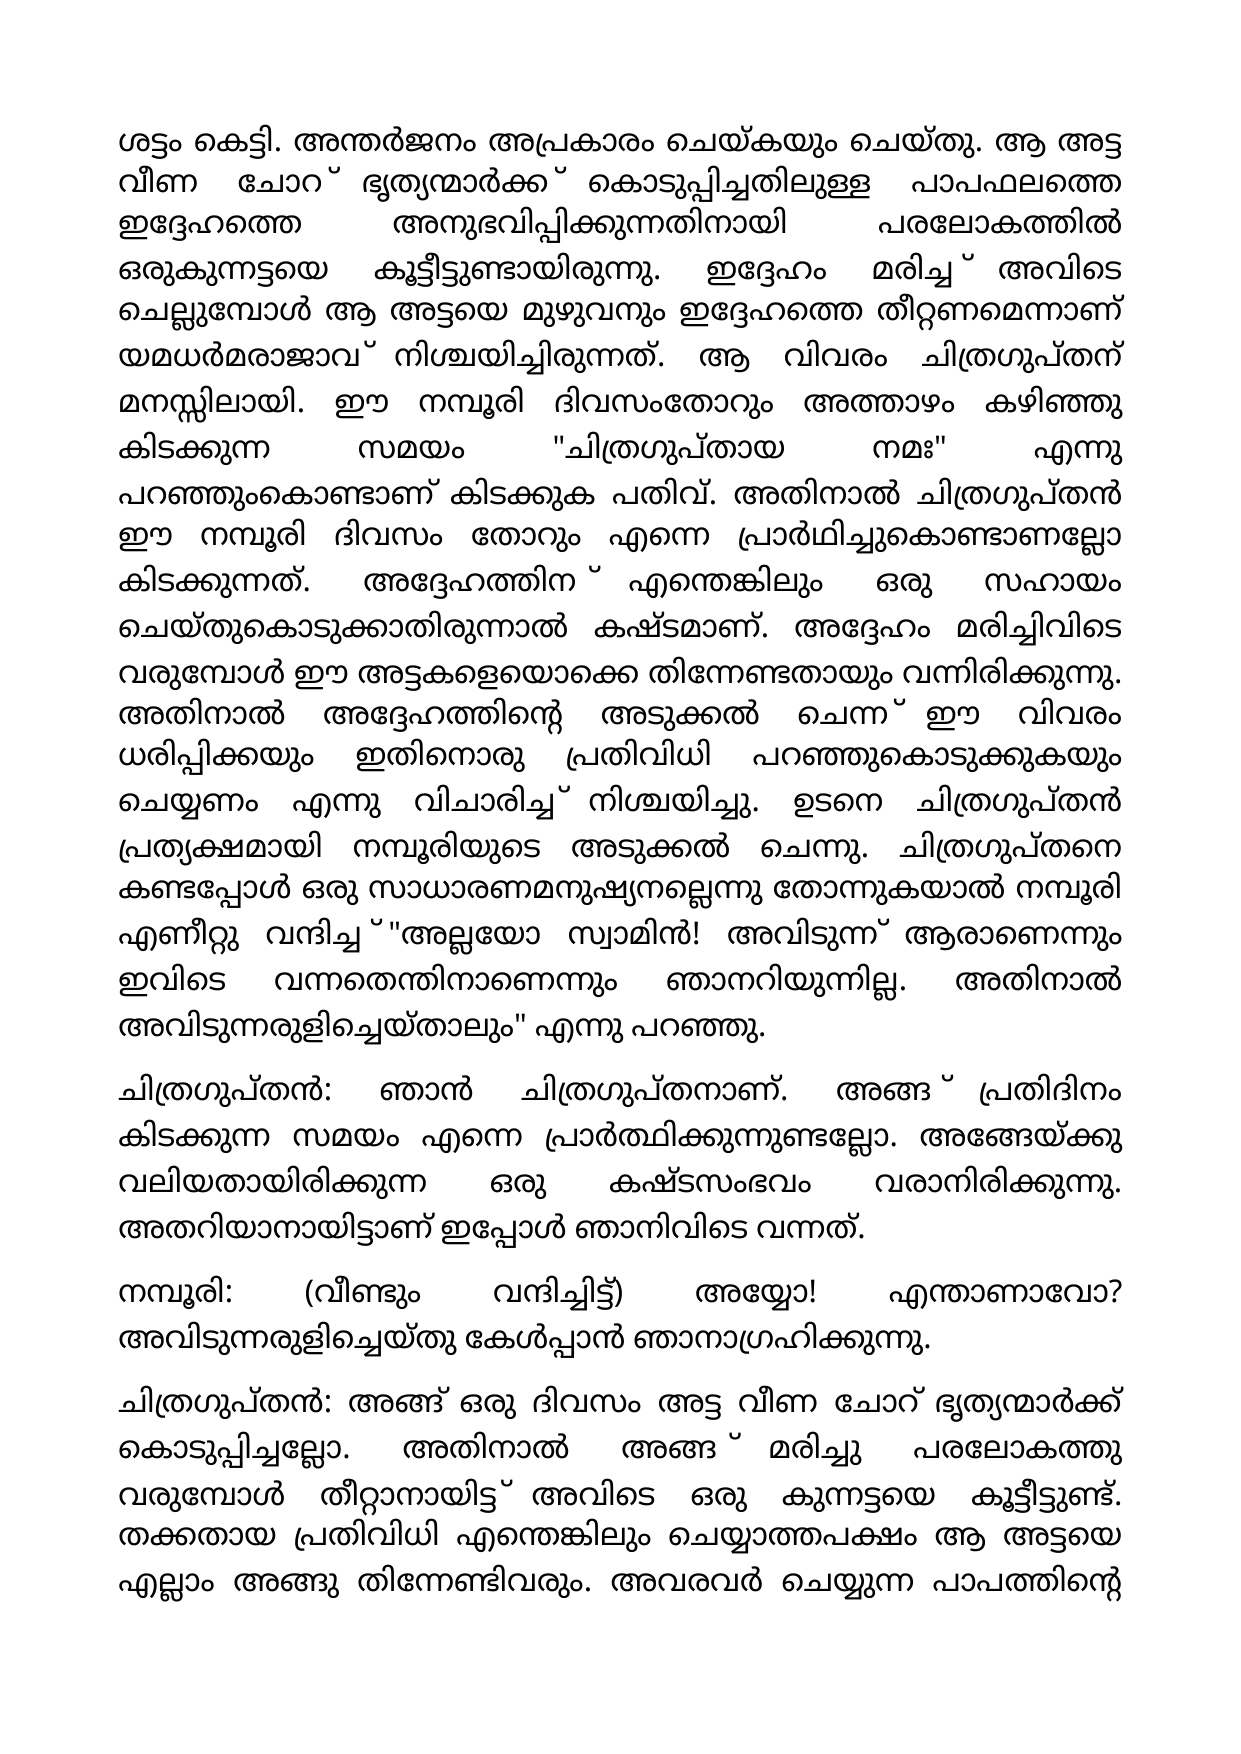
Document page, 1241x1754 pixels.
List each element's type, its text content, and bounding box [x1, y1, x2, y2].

text ശട്ടം കെട്ടി. അന്തർജനം അപ്രകാരം ചെയ്കയും ചെയ്തു. ആ അട്ട വീണ ചോറ് ഭൃത്യന്മാർക്ക് കൊടുപ്പിച്ചതിലുള്ള പാപഫലത്തെ ഇദ്ദേഹത്തെ അനുഭവിപ്പിക്കുന്നതിനായി പരലോകത്തിൽ ഒരുകുന്നട്ടയെ കൂട്ടീട്ടുണ്ടായിരുന്നു. ഇദ്ദേഹം മരിച്ച് അവിടെ ചെല്ലുമ്പോൾ ആ അട്ടയെ മുഴുവനും ഇദ്ദേഹത്തെ തീറ്റണമെന്നാണ് യമധർമരാജാവ് നിശ്ചയിച്ചിരുന്നത്. ആ വിവരം ചിത്രഗുപ്തന് മനസ്സിലായി. ഈ നമ്പൂരി ദിവസംതോറും അത്താഴം കഴിഞ്ഞു കിടക്കുന്ന സമയം "ചിത്രഗുപ്തായ നമഃ" എന്നു പറഞ്ഞുംകൊണ്ടാണ് കിടക്കുക പതിവ്. അതിനാൽ ചിത്രഗുപ്തൻ ഈ നമ്പൂരി ദിവസം തോറും എന്നെ പ്രാർഥിച്ചുകൊണ്ടാണല്ലോ കിടക്കുന്നത്. അദ്ദേഹത്തിന് എന്തെങ്കിലും ഒരു സഹായം ചെയ്തുകൊടുക്കാതിരുന്നാൽ കഷ്ടമാണ്. അദ്ദേഹം മരിച്ചിവിടെ വരുമ്പോൾ ഈ അട്ടകളെയൊക്കെ തിന്നേണ്ടതായും വന്നിരിക്കുന്നു. അതിനാൽ അദ്ദേഹത്തിന്റെ അടുക്കൽ ചെന്ന് ഈ വിവരം ധരിപ്പിക്കയും ഇതിനൊരു പ്രതിവിധി പറഞ്ഞുകൊടുക്കുകയും ചെയ്യണം എന്നു വിചാരിച്ച് നിശ്ചയിച്ചു. ഉടനെ ചിത്രഗുപ്തൻ പ്രത്യക്ഷമായി നമ്പൂരിയുടെ അടുക്കൽ ചെന്നു. ചിത്രഗുപ്തനെ കണ്ടപ്പോൾ ഒരു സാധാരണമനുഷ്യനല്ലെന്നു തോന്നുകയാൽ നമ്പൂരി എണീറ്റു വന്ദിച്ച് "അല്ലയോ സ്വാമിൻ! അവിടുന്ന് ആരാണെന്നും ഇവിടെ വന്നതെന്തിനാണെന്നും ഞാനറിയുന്നില്ല. അതിനാൽ അവിടുന്നരുളിച്ചെയ്താലും" എന്നു പറഞ്ഞു. [118, 118, 1122, 1049]
text നമ്പൂരി: (വീണ്ടും വന്ദിച്ചിട്ട്) അയ്യോ! എന്താണാവോ? അവിടുന്നരുളിച്ചെയ്തു കേൾപ്പാൻ ഞാനാഗ്രഹിക്കുന്നു. [118, 1269, 1122, 1362]
text ചിത്രഗുപ്തൻ: ഞാൻ ചിത്രഗുപ്തനാണ്. അങ്ങ് പ്രതിദിനം കിടക്കുന്ന സമയം എന്നെ പ്രാർത്ഥിക്കുന്നുണ്ടല്ലോ. അങ്ങേയ്ക്കു വലിയതായിരിക്കുന്ന ഒരു കഷ്ടസംഭവം വരാനിരിക്കുന്നു. അതറിയാനായിട്ടാണ് ഇപ്പോൾ ഞാനിവിടെ വന്നത്. [118, 1067, 1122, 1252]
text ചിത്രഗുപ്തൻ: അങ്ങ് ഒരു ദിവസം അട്ട വീണ ചോറ് ഭൃത്യന്മാർക്ക് കൊടുപ്പിച്ചല്ലോ. അതിനാൽ അങ്ങ് മരിച്ചു പരലോകത്തു വരുമ്പോൾ തീറ്റാനായിട്ട് അവിടെ ഒരു കുന്നട്ടയെ കൂട്ടീട്ടുണ്ട്. തക്കതായ പ്രതിവിധി എന്തെങ്കിലും ചെയ്യാത്തപക്ഷം ആ അട്ടയെ എല്ലാം അങ്ങു തിന്നേണ്ടിവരും. അവരവർ ചെയ്യുന്ന പാപത്തിന്റെ [118, 1379, 1122, 1604]
